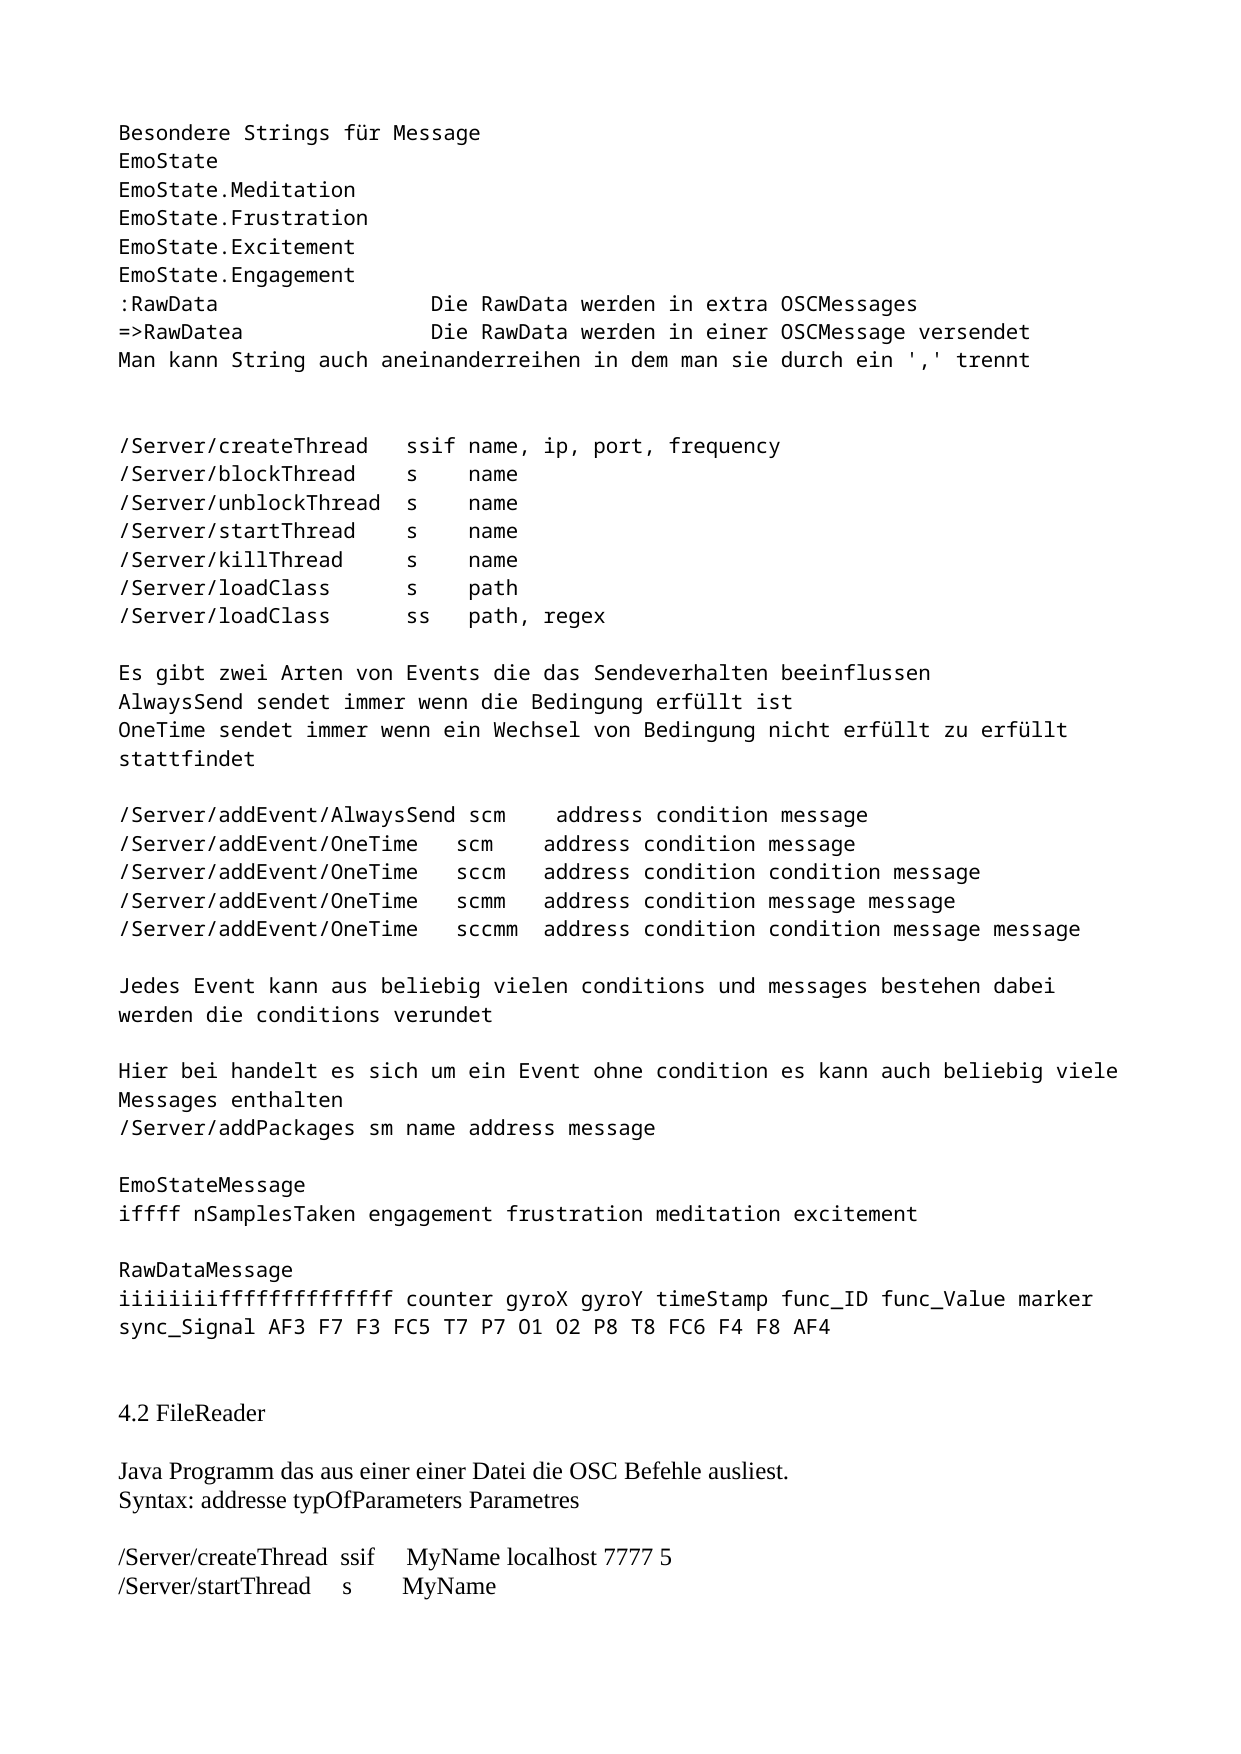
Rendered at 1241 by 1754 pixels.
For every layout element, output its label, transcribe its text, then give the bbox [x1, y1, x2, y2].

text EmoState.Excitement [118, 232, 1122, 260]
text /Server/addEvent/OneTime sccm address condition condition message [118, 857, 1122, 886]
text Jedes Event kann aus beliebig vielen conditions und messages bestehen dabei werden die conditions verundet [118, 971, 1122, 1028]
text /Server/loadClass ss path, regex [118, 602, 1122, 630]
text :RawData Die RawData werden in extra OSCMessages [118, 289, 1122, 317]
text /Server/createThread ssif MyName localhost 7777 5 [118, 1542, 1122, 1571]
text /Server/startThread s name [118, 516, 1122, 545]
text AlwaysSend sendet immer wenn die Bedingung erfüllt ist [118, 687, 1122, 715]
text /Server/blockThread s name [118, 459, 1122, 488]
text Es gibt zwei Arten von Events die das Sendeverhalten beeinflussen [118, 658, 1122, 687]
text iiiiiiiiffffffffffffff counter gyroX gyroY timeStamp func_ID func_Value marker sync_Signal AF3 F7 F3 FC5 T7 P7 O1 O2 P8 T8 FC6 F4 F8 AF4 [118, 1284, 1122, 1341]
text /Server/startThread s MyName [118, 1571, 1122, 1600]
text OneTime sendet immer wenn ein Wechsel von Bedingung nicht erfüllt zu erfüllt stattfindet [118, 715, 1122, 772]
text /Server/killThread s name [118, 545, 1122, 573]
text Man kann String auch aneinanderreihen in dem man sie durch ein ',' trennt [118, 346, 1122, 374]
text /Server/addEvent/AlwaysSend scm address condition message [118, 801, 1122, 829]
text =>RawDatea Die RawData werden in einer OSCMessage versendet [118, 317, 1122, 346]
text RawDataMessage [118, 1256, 1122, 1284]
text EmoState.Meditation [118, 175, 1122, 203]
text /Server/createThread ssif name, ip, port, frequency [118, 431, 1122, 459]
text EmoState [118, 147, 1122, 175]
text /Server/loadClass s path [118, 573, 1122, 602]
text EmoStateMessage [118, 1170, 1122, 1199]
text Syntax: addresse typOfParameters Parametres [118, 1485, 1122, 1513]
text /Server/addEvent/OneTime sccmm address condition condition message message [118, 914, 1122, 943]
text 4.2 FileReader [118, 1398, 1122, 1427]
text Besondere Strings für Message [118, 118, 1122, 147]
text EmoState.Frustration [118, 203, 1122, 232]
text /Server/addPackages sm name address message [118, 1113, 1122, 1142]
text Java Programm das aus einer einer Datei die OSC Befehle ausliest. [118, 1456, 1122, 1485]
text /Server/addEvent/OneTime scm address condition message [118, 829, 1122, 857]
text /Server/addEvent/OneTime scmm address condition message message [118, 886, 1122, 914]
text Hier bei handelt es sich um ein Event ohne condition es kann auch beliebig viele Messages enthalten [118, 1057, 1122, 1113]
text iffff nSamplesTaken engagement frustration meditation excitement [118, 1199, 1122, 1227]
text /Server/unblockThread s name [118, 488, 1122, 516]
text EmoState.Engagement [118, 260, 1122, 289]
